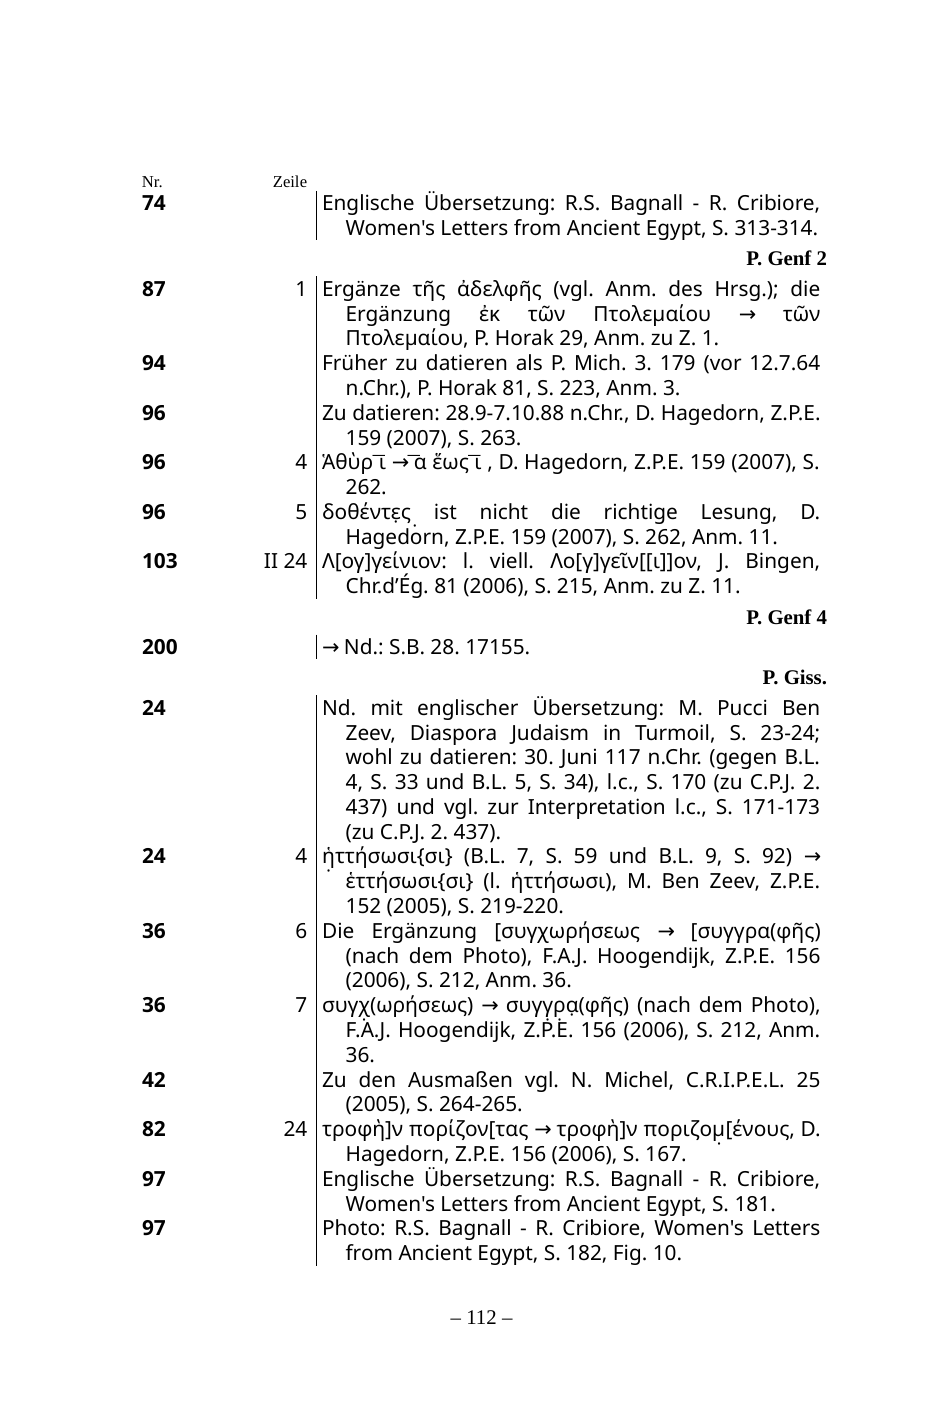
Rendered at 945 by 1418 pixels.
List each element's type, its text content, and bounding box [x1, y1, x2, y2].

subtitle P. Genf 4 [136, 604, 827, 629]
table_cell [224, 1216, 316, 1266]
table_cell Zu datieren: 28.9-7.10.88 n.Chr., D. Hagedorn, Z.P.E. 159 (2007), S. 263. [317, 400, 827, 450]
subtitle P. Genf 2 [136, 246, 827, 270]
table_header [224, 635, 316, 659]
table_cell 24 [224, 1117, 316, 1166]
table_cell δοθέντε̣ς̣ ist nicht die richtige Lesung, D. Hagedorn, Z.P.E. 159 (2007), S. 262, Anm. 11. [317, 500, 827, 549]
subtitle P. Giss. [136, 665, 827, 689]
table_header Ergänze τῆς ἀδελφῆς (vgl. Anm. des Hrsg.); die Ergänzung ἐκ τῶν Πτολεμαίου → τῶν Πτολεμαίου, P. Horak 29, Anm. zu Z. 1. [317, 276, 827, 351]
table_cell Die Ergänzung [συγχωρήσεως → [συγγρα(φῆς) (nach dem Photo), F.A.J. Hoogendijk, Z.P.E. 156 (2006), S. 212, Anm. 36. [317, 919, 827, 993]
table_cell 103 [136, 549, 224, 599]
table_cell [224, 400, 316, 450]
table_cell [224, 191, 316, 240]
table_cell Photo: R.S. Bagnall - R. Cribiore, Women's Letters from Ancient Egypt, S. 182, Fig. 10. [317, 1216, 827, 1266]
table_cell συγχ̣(ωρήσεως) → συγγ̣ρ̣α̣(φῆς) (nach dem Photo), F.A.J. Hoogendijk, Z.P.E. 156 (2006), S. 212, Anm. 36. [317, 993, 827, 1067]
table_cell 97 [136, 1166, 224, 1216]
table_cell [224, 351, 316, 400]
table_cell Englische Übersetzung: R.S. Bagnall - R. Cribiore, Women's Letters from Ancient Egypt, S. 181. [317, 1166, 827, 1216]
table_cell Früher zu datieren als P. Mich. 3. 179 (vor 12.7.64 n.Chr.), P. Horak 81, S. 223, Anm. 3. [317, 351, 827, 400]
table_header 200 [136, 635, 224, 659]
table_cell 97 [136, 1216, 224, 1266]
table_cell 82 [136, 1117, 224, 1166]
table_cell 5 [224, 500, 316, 549]
table_cell Zu den Ausmaßen vgl. N. Michel, C.R.I.P.E.L. 25 (2005), S. 264-265. [317, 1067, 827, 1117]
table_header → Nd.: S.B. 28. 17155. [317, 635, 827, 659]
table_cell 94 [136, 351, 224, 400]
table_header Nd. mit englischer Übersetzung: M. Pucci Ben Zeev, Diaspora Judaism in Turmoil, S. 23-24; wohl zu datieren: 30. Juni 117 n.Chr. (gegen B.L. 4, S. 33 und B.L. 5, S. 34), l.c., S. 170 (zu C.P.J. 2. 437) und vgl. zur Interpretation l.c., S. 171-173 (zu C.P.J. 2. 437). [317, 695, 827, 844]
table_cell 96 [136, 450, 224, 499]
table_header 24 [136, 695, 224, 844]
table_header 87 [136, 276, 224, 351]
table_cell II 24 [224, 549, 316, 599]
table_cell 36 [136, 993, 224, 1067]
table_cell 96 [136, 500, 224, 549]
table_cell 6 [224, 919, 316, 993]
table_cell [224, 1166, 316, 1216]
table_cell 24 [136, 844, 224, 918]
table_header [224, 695, 316, 844]
table_cell Ἁθὺρ ͞ι → ͞α ἕως ͞ι , D. Hagedorn, Z.P.E. 159 (2007), S. 262. [317, 450, 827, 499]
table_cell 96 [136, 400, 224, 450]
table_cell Englische Übersetzung: R.S. Bagnall - R. Cribiore, Women's Letters from Ancient Egypt, S. 313-314. [317, 191, 827, 240]
table_header 1 [224, 276, 316, 351]
table_cell τροφὴ]ν πορίζον[τας → τροφὴ]ν ποριζομ̣[ένους, D. Hagedorn, Z.P.E. 156 (2006), S. 167. [317, 1117, 827, 1166]
table_cell 36 [136, 919, 224, 993]
table_cell 4 [224, 844, 316, 918]
table_cell Λ[ογ]γείνιον: l. viell. Λο[γ]γεῖν[[ι]]ον, J. Bingen, Chr.d’Ég. 81 (2006), S. 215, Anm. zu Z. 11. [317, 549, 827, 599]
table_cell ἡ̣ττήσωσι{σι} (B.L. 7, S. 59 und B.L. 9, S. 92) → ἑττήσωσι{σι} (l. ἡττήσωσι), M. Ben Zeev, Z.P.E. 152 (2005), S. 219-220. [317, 844, 827, 918]
table_cell 42 [136, 1067, 224, 1117]
table_cell [224, 1067, 316, 1117]
table_cell 74 [136, 191, 224, 240]
table_cell 7 [224, 993, 316, 1067]
table_cell 4 [224, 450, 316, 499]
